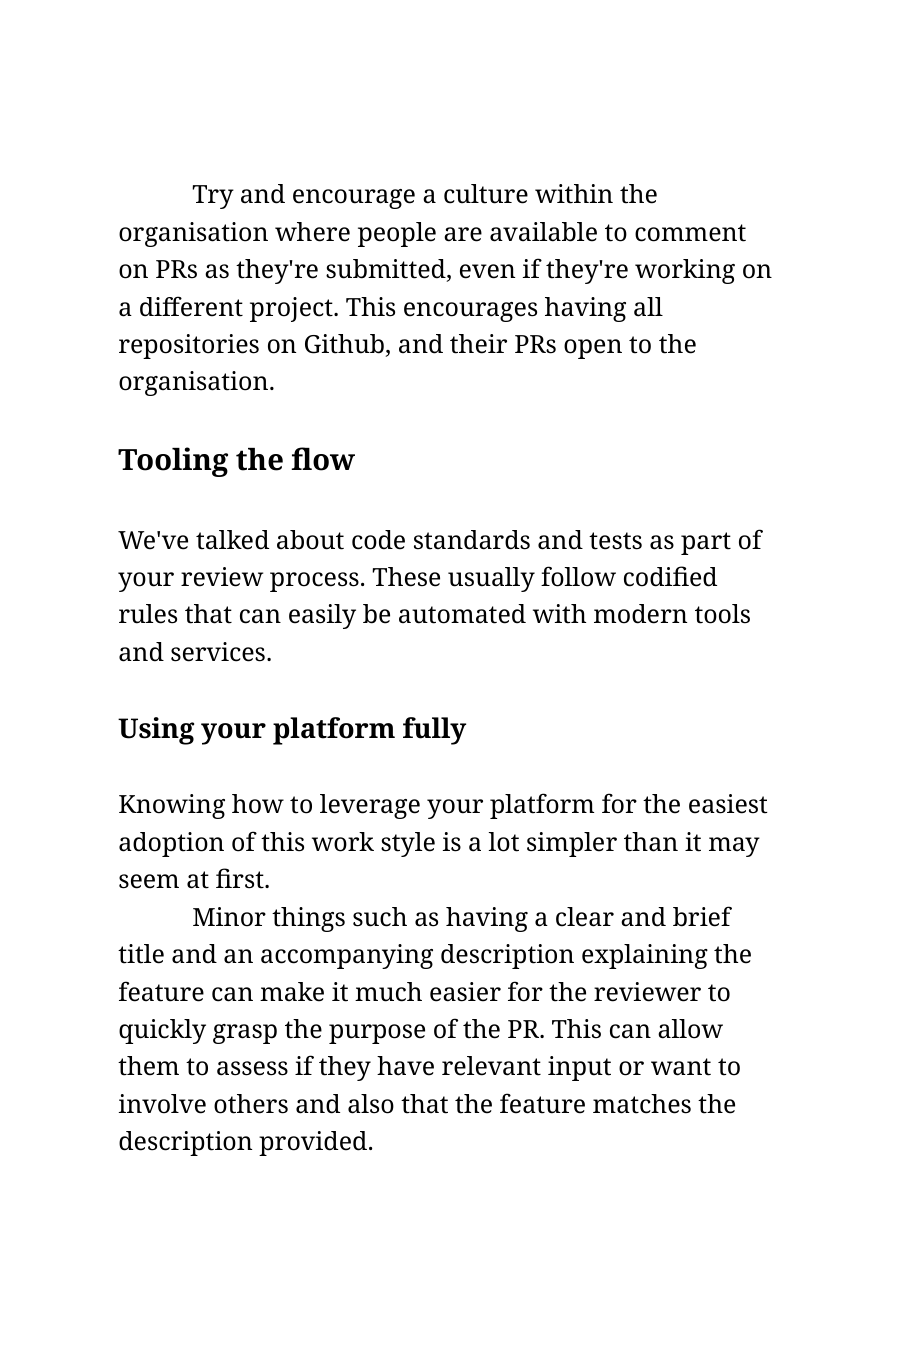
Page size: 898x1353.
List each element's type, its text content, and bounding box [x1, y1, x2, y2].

subtitle Using your platform fully [118, 709, 779, 746]
text Knowing how to leverage your platform for the easiest adoption of this work style is a lot simpler than it may seem at first. [118, 787, 779, 896]
text We've talked about code standards and tests as part of your review process. These usually follow codified rules that can easily be automated with modern tools and services. [118, 522, 779, 668]
subtitle Tooling the flow [118, 439, 779, 478]
text Minor things such as having a clear and brief title and an accompanying description explaining the feature can make it much easier for the reviewer to quickly grasp the purpose of the PR. This can allow them to assess if they have relevant input or want to involve others and also that the feature matches the description provided. [118, 899, 779, 1158]
text Try and encourage a culture within the organisation where people are available to comment on PRs as they're submitted, even if they're working on a different project. This encourages having all repositories on Github, and their PRs open to the organisation. [118, 177, 779, 398]
